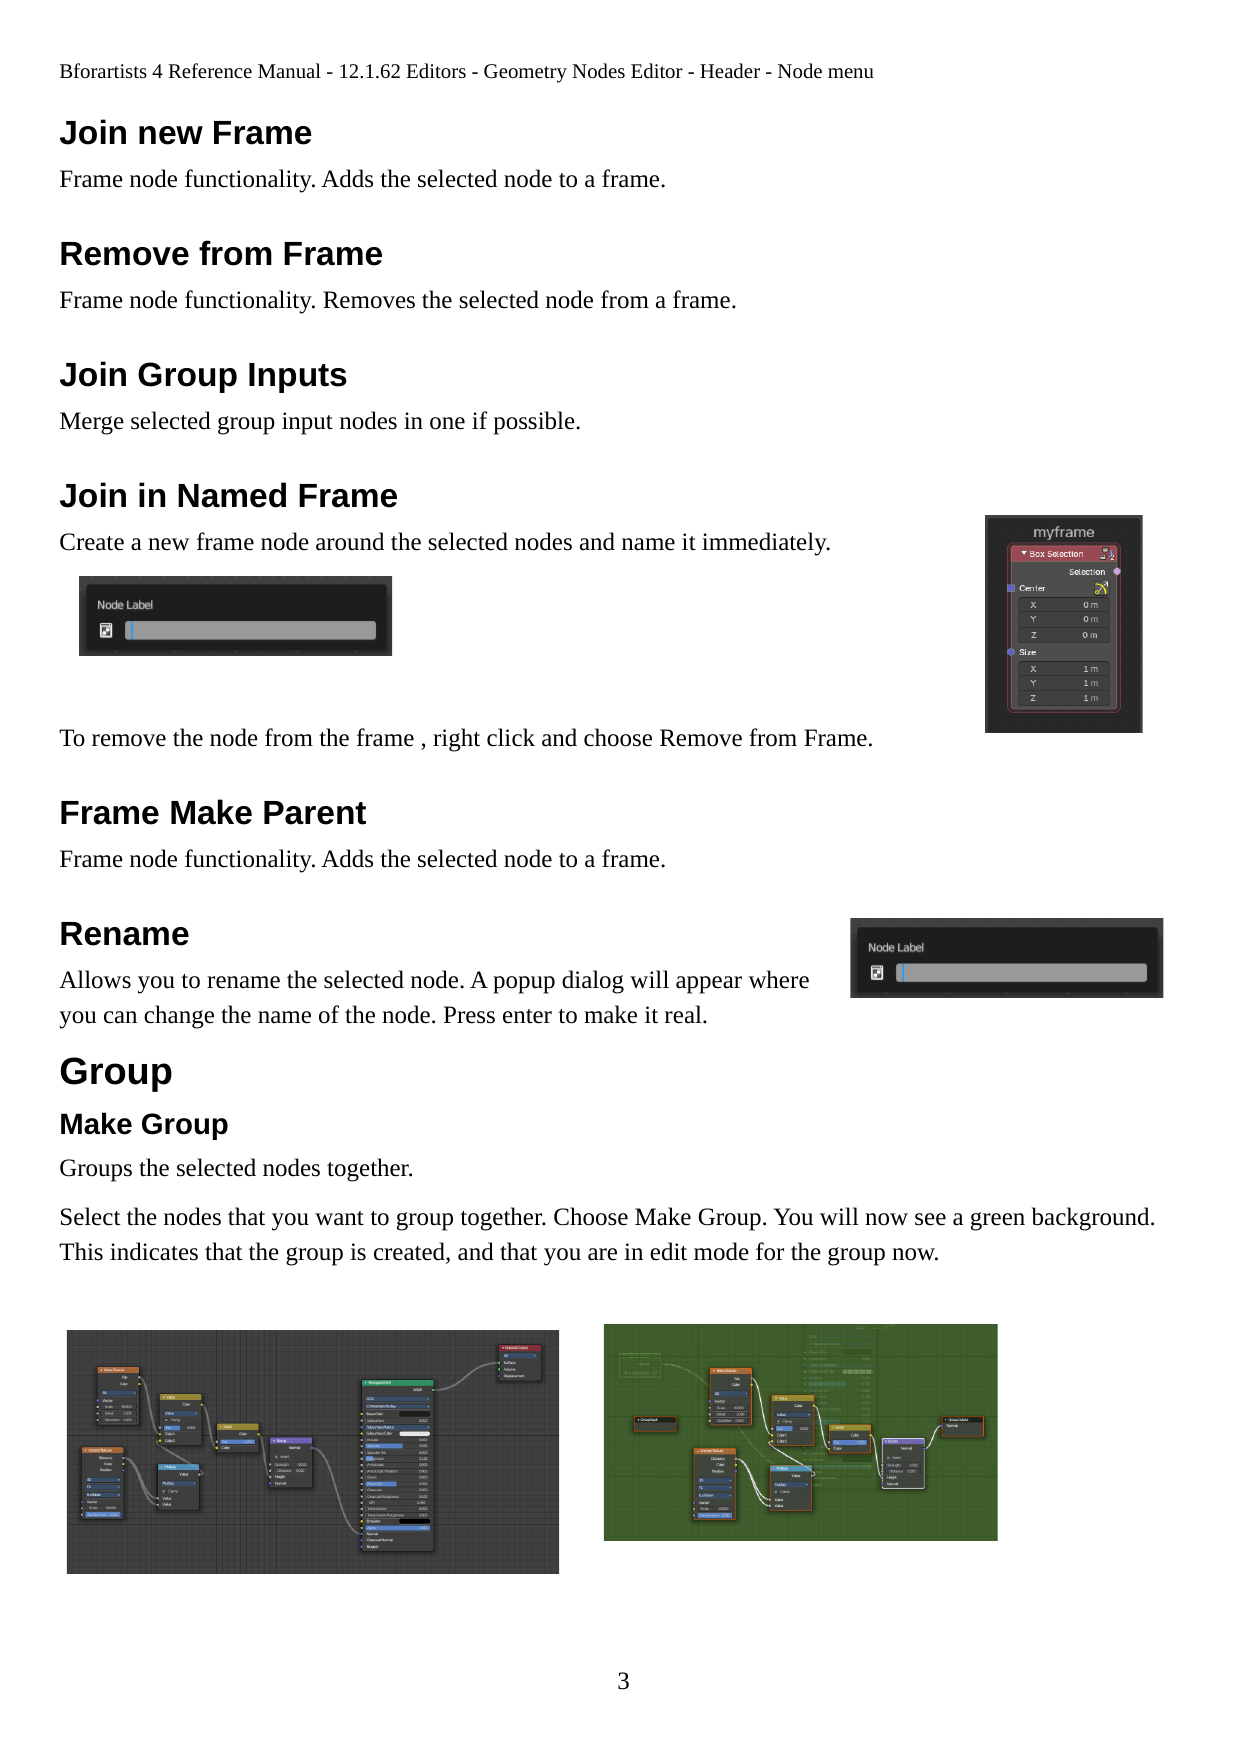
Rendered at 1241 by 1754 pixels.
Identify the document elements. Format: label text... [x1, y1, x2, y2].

subtitle Join new Frame [59, 113, 1181, 151]
subtitle Join in Named Frame [59, 476, 1181, 514]
subtitle Make Group [59, 1107, 1181, 1141]
picture [79, 576, 393, 656]
text Frame node functionality. Removes the selected node from a frame. [59, 285, 1181, 313]
text Allows you to rename the selected node. A popup dialog will appear where you can change the name of the node. Press enter to make it real. [59, 965, 1181, 1028]
picture [985, 515, 1143, 733]
subtitle Remove from Frame [59, 234, 1181, 272]
text Select the nodes that you want to group together. Choose Make Group. You will now see a green background. This indicates that the group is created, and that you are in edit mode for the group now. [59, 1202, 1181, 1266]
text Merge selected group input nodes in one if possible. [59, 406, 1181, 434]
subtitle Rename [59, 914, 1181, 953]
subtitle Group [59, 1049, 1181, 1092]
subtitle Frame Make Parent [59, 793, 1181, 832]
text To remove the node from the frame , right click and choose Remove from Frame. [59, 723, 1181, 752]
subtitle Join Group Inputs [59, 355, 1181, 393]
picture [66, 1330, 560, 1574]
text Create a new frame node around the selected nodes and name it immediately. [59, 527, 985, 556]
text Groups the selected nodes together. [59, 1153, 1181, 1182]
picture [603, 1324, 998, 1541]
text Frame node functionality. Adds the selected node to a frame. [59, 164, 1181, 192]
picture [850, 918, 1164, 998]
text Frame node functionality. Adds the selected node to a frame. [59, 844, 1181, 873]
